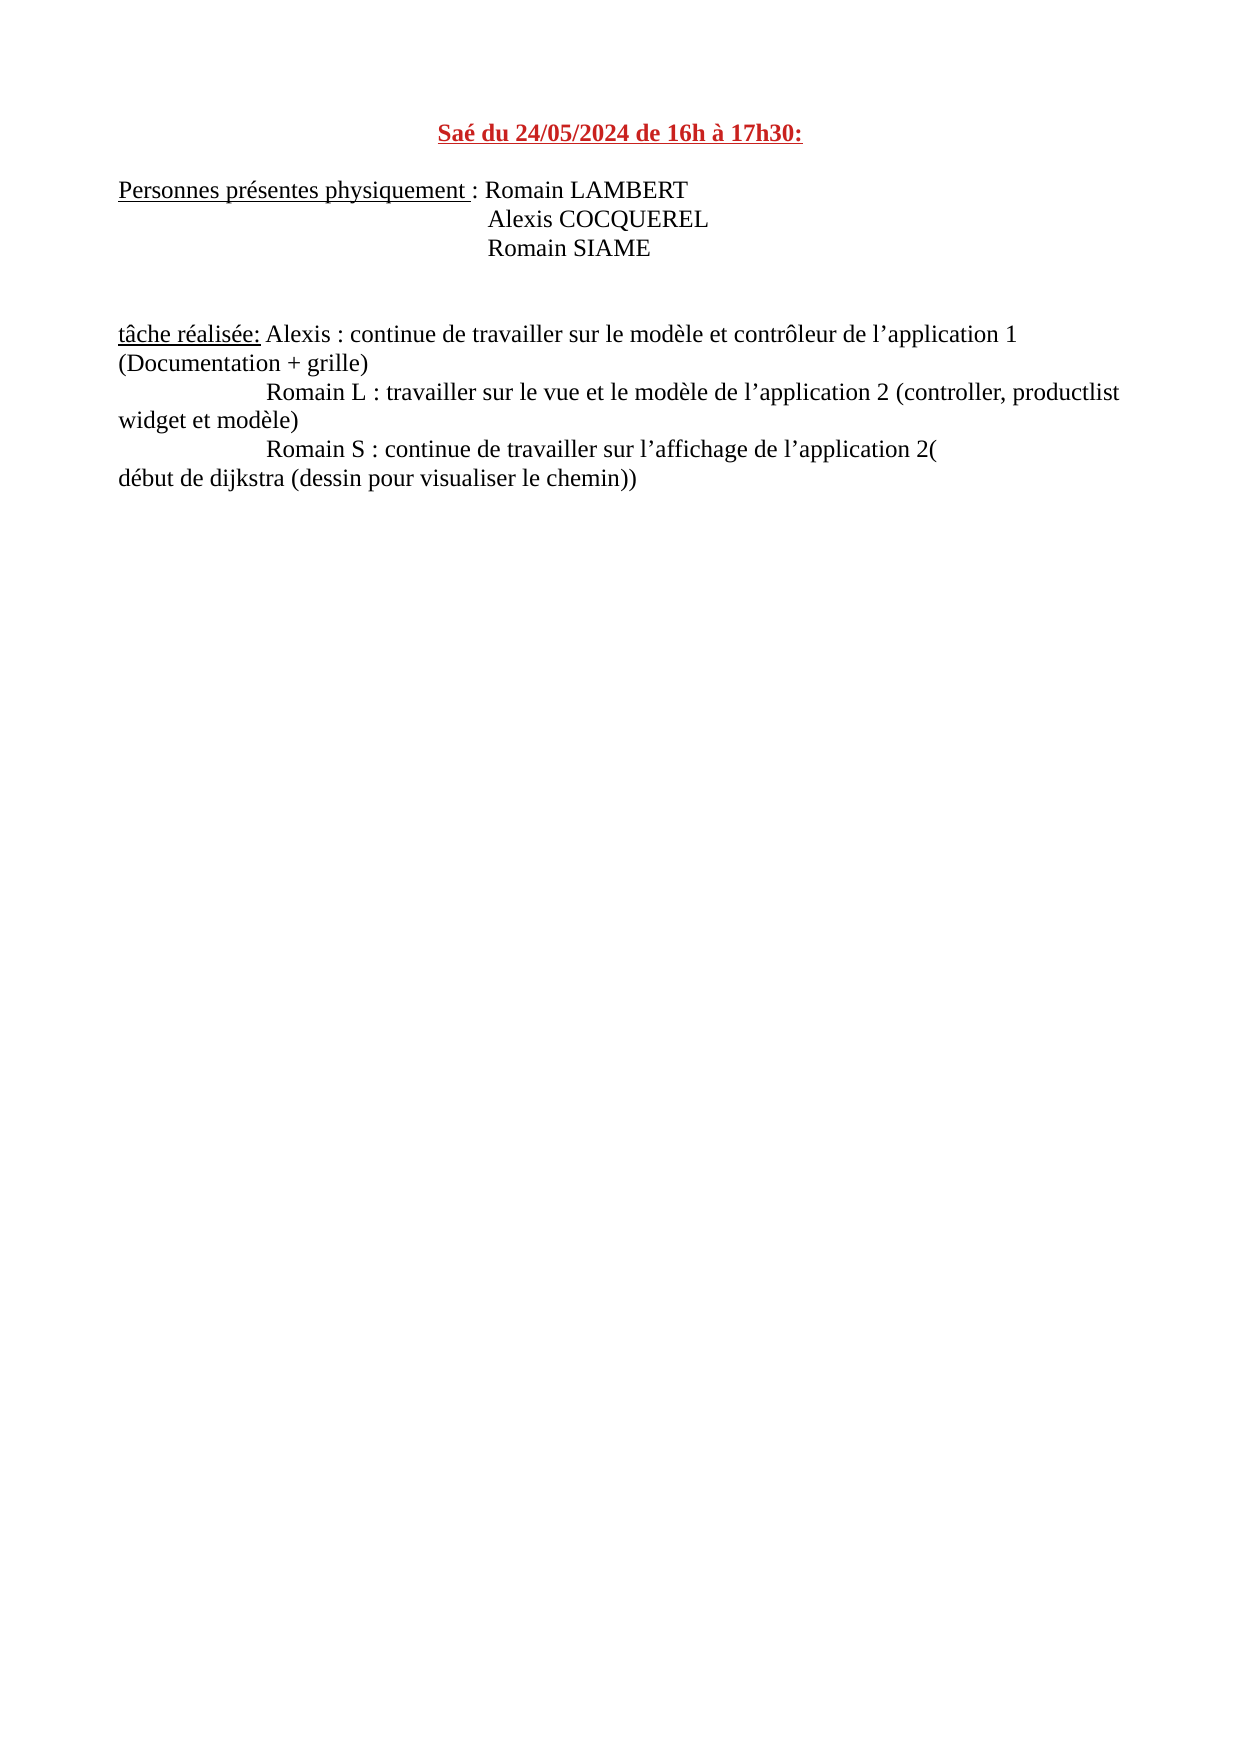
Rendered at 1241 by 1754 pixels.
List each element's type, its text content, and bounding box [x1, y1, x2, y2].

text Romain L : travailler sur le vue et le modèle de l’application 2 (controller, productlist widget et modèle) [118, 377, 1122, 434]
text Alexis COCQUEREL [118, 204, 1122, 233]
text Saé du 24/05/2024 de 16h à 17h30: [118, 118, 1122, 147]
text Romain SIAME [118, 233, 1122, 262]
text début de dijkstra (dessin pour visualiser le chemin)) [118, 463, 1122, 492]
text Personnes présentes physiquement : Romain LAMBERT [118, 176, 1122, 204]
text tâche réalisée: Alexis : continue de travailler sur le modèle et contrôleur de l’application 1 (Documentation + grille) [118, 319, 1122, 377]
text Romain S : continue de travailler sur l’affichage de l’application 2( [118, 434, 1122, 463]
